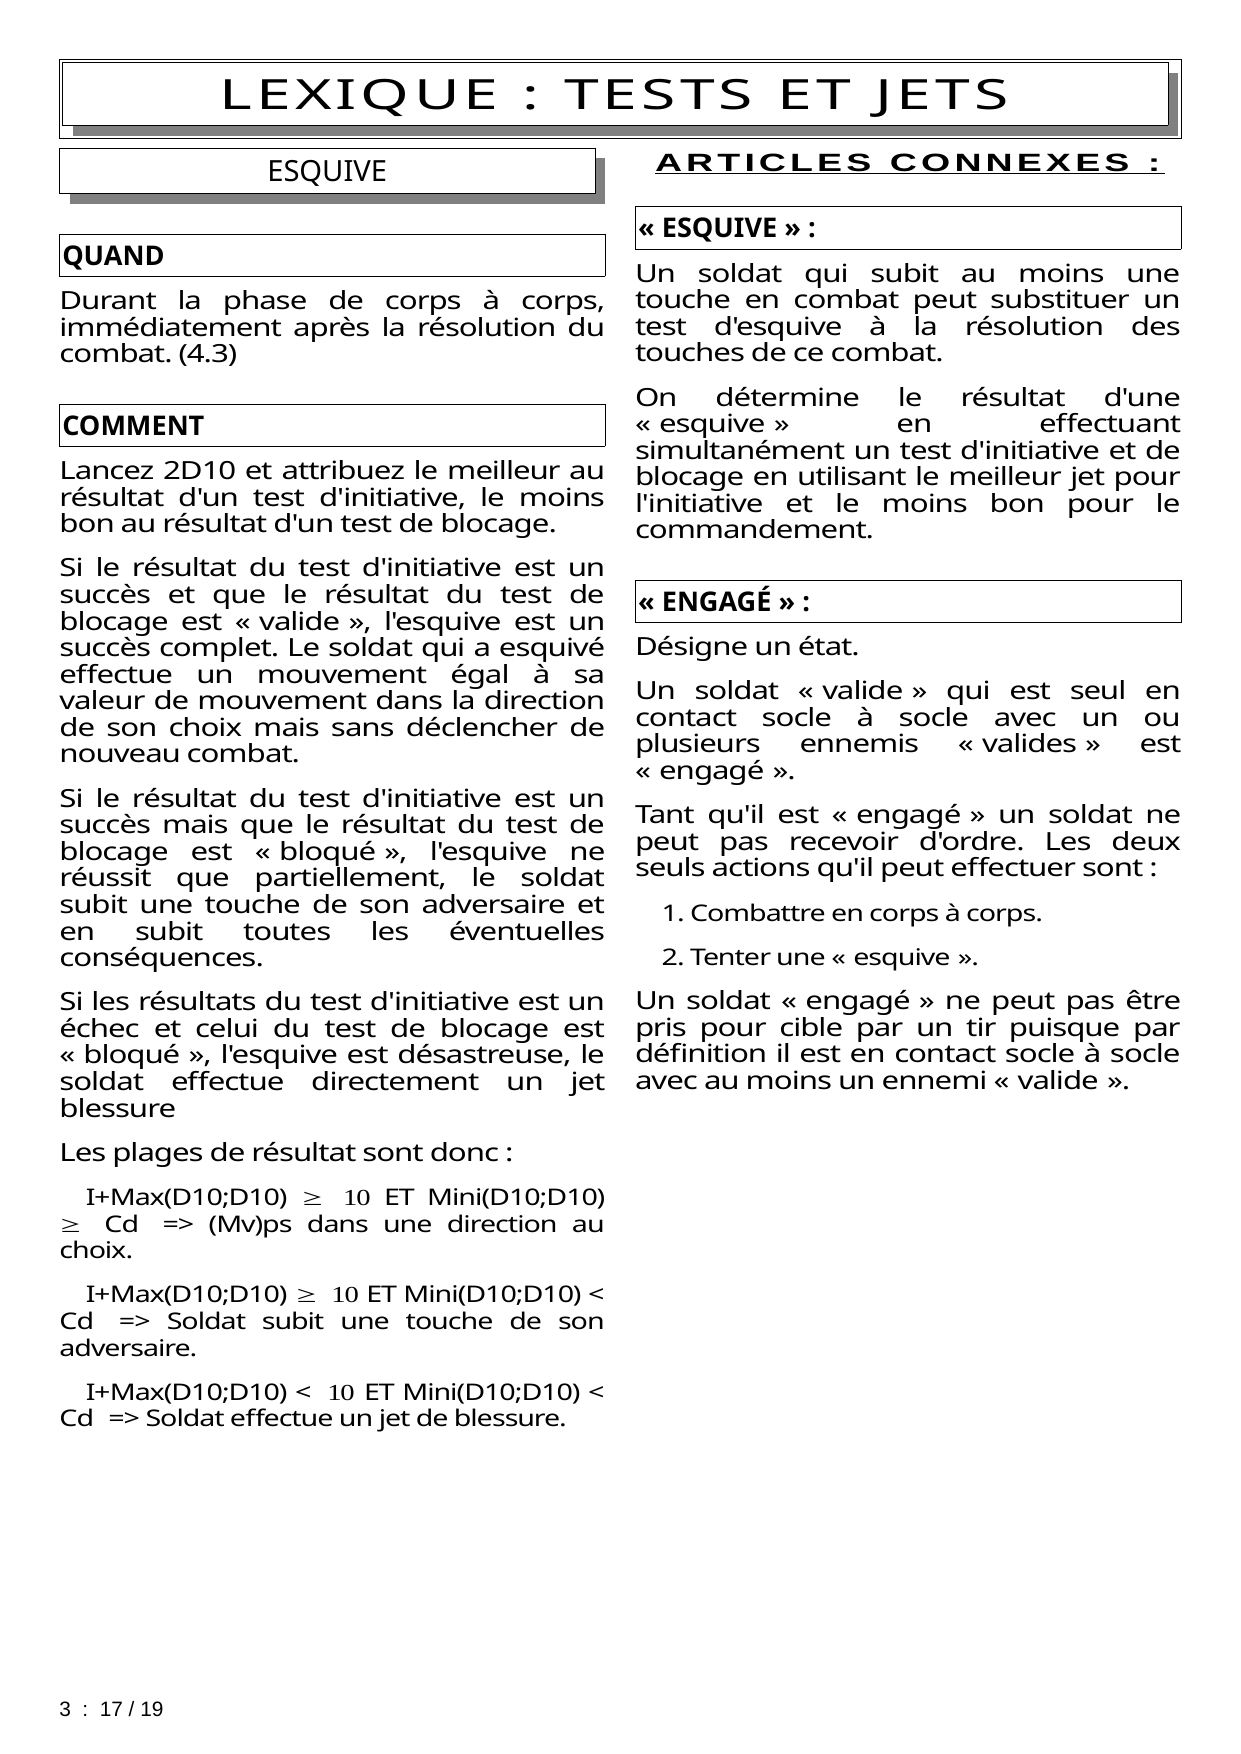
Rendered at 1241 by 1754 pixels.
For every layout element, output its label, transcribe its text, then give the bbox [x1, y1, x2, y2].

title articles connexes : [635, 148, 1181, 176]
text Un soldat « engagé » ne peut pas être pris pour cible par un tir puisque par définition il est en contact socle à socle avec au moins un ennemi « valide ». [635, 988, 1181, 1095]
text Tant qu'il est « engagé » un soldat ne peut pas recevoir d'ordre. Les deux seuls actions qu'il peut effectuer sont : [635, 802, 1181, 882]
text Durant la phase de corps à corps, immédiatement après la résolution du combat. (4.3) [59, 288, 605, 368]
text Si le résultat du test d'initiative est un succès et que le résultat du test de blocage est « valide », l'esquive est un succès complet. Le soldat qui a esquivé effectue un mouvement égal à sa valeur de mouvement dans la direction de son choix mais sans déclencher de nouveau combat. [59, 556, 605, 768]
text Si les résultats du test d'initiative est un échec et celui du test de blocage est « bloqué », l'esquive est désastreuse, le soldat effectue directement un jet blessure [59, 989, 605, 1122]
text I+Max(D10;D10)  10 ET Mini(D10;D10) < Cd => Soldat subit une touche de son adversaire. [59, 1282, 605, 1361]
text Les plages de résultat sont donc : [59, 1140, 605, 1167]
text Un soldat qui subit au moins une touche en combat peut substituer un test d'esquive à la résolution des touches de ce combat. [635, 261, 1181, 367]
title « engagé » : [636, 581, 1181, 622]
title Quand [60, 235, 605, 276]
text Si le résultat du test d'initiative est un succès mais que le résultat du test de blocage est « bloqué », l'esquive ne réussit que partiellement, le soldat subit une touche de son adversaire et en subit toutes les éventuelles conséquences. [59, 786, 605, 972]
text Désigne un état. [635, 634, 1181, 661]
title « esquive » : [636, 207, 1181, 249]
title ESQUIVE [60, 149, 595, 193]
text Lancez 2D10 et attribuez le meilleur au résultat d'un test d'initiative, le moins bon au résultat d'un test de blocage. [59, 458, 605, 538]
text I+Max(D10;D10) < 10 ET Mini(D10;D10) < Cd => Soldat effectue un jet de blessure. [59, 1379, 605, 1432]
text Un soldat « valide » qui est seul en contact socle à socle avec un ou plusieurs ennemis « valides » est « engagé ». [635, 678, 1181, 785]
text 2. Tenter une « esquive ». [635, 944, 1181, 971]
title Comment [60, 405, 605, 446]
text 1. Combattre en corps à corps. [635, 900, 1181, 926]
text I+Max(D10;D10)  10 ET Mini(D10;D10)  Cd => (Mv)ps dans une direction au choix. [59, 1184, 605, 1264]
text On détermine le résultat d'une « esquive » en effectuant simultanément un test d'initiative et de blocage en utilisant le meilleur jet pour l'initiative et le moins bon pour le commandement. [635, 385, 1181, 544]
